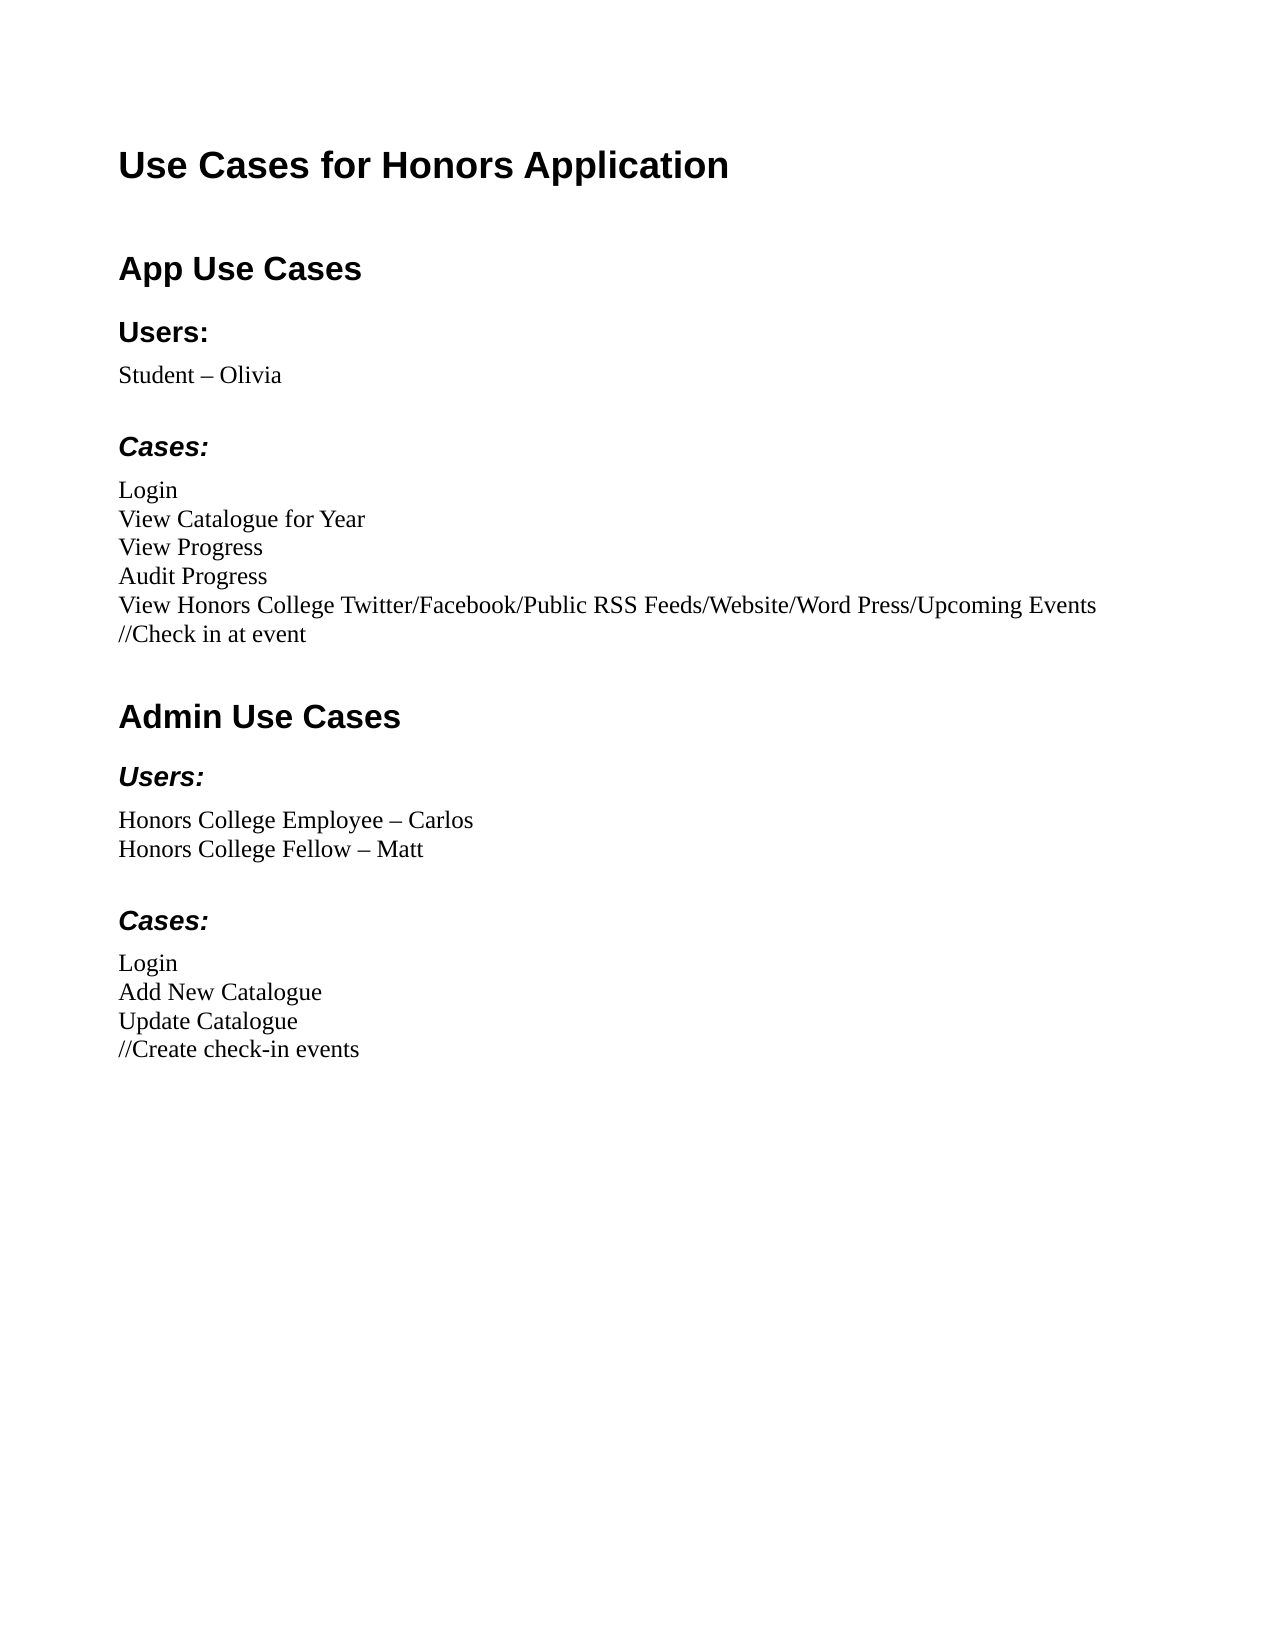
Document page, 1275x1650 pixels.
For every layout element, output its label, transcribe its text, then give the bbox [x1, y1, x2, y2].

subtitle Users: [118, 761, 1157, 793]
subtitle Cases: [118, 904, 1157, 936]
text //Check in at event [118, 619, 1157, 647]
subtitle Use Cases for Honors Application [118, 143, 1157, 187]
text Honors College Fellow – Matt [118, 834, 1157, 863]
subtitle Admin Use Cases [118, 697, 1157, 736]
text Student – Olivia [118, 361, 1157, 389]
text View Progress [118, 532, 1157, 561]
subtitle Users: [118, 314, 1157, 348]
subtitle App Use Cases [118, 249, 1157, 287]
text View Honors College Twitter/Facebook/Public RSS Feeds/Website/Word Press/Upcoming Events [118, 590, 1157, 619]
text Update Catalogue [118, 1006, 1157, 1034]
text Honors College Employee – Carlos [118, 805, 1157, 834]
text Login [118, 475, 1157, 504]
text Add New Catalogue [118, 977, 1157, 1006]
text View Catalogue for Year [118, 504, 1157, 532]
text Login [118, 948, 1157, 977]
text //Create check-in events [118, 1034, 1157, 1063]
text Audit Progress [118, 561, 1157, 590]
subtitle Cases: [118, 431, 1157, 462]
